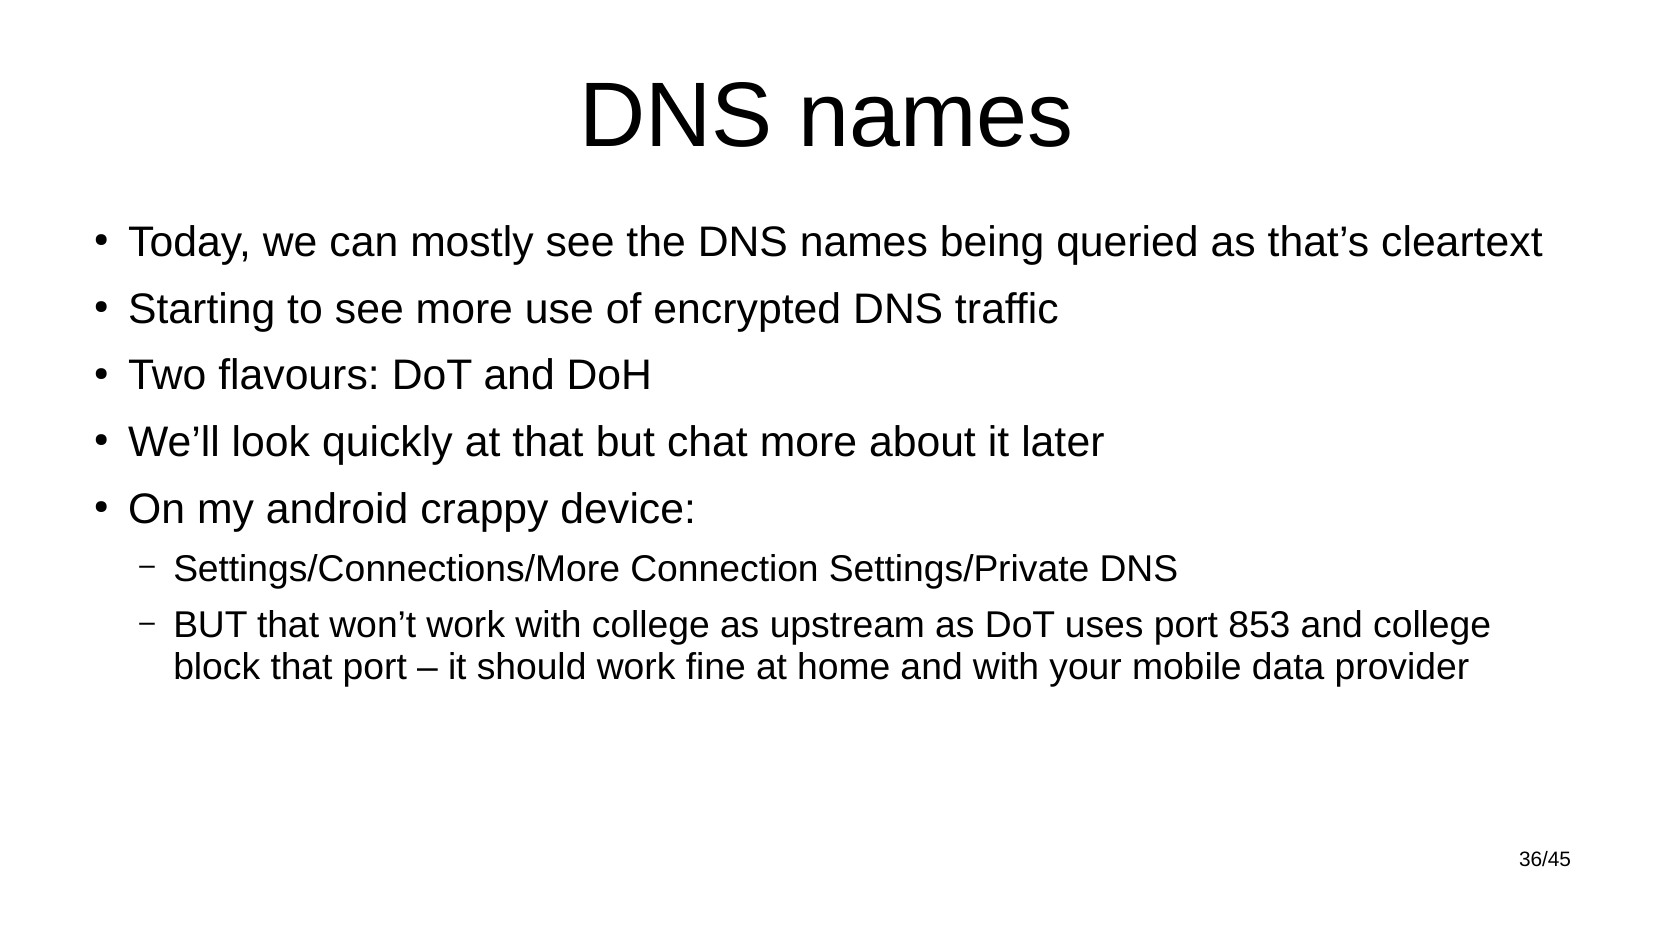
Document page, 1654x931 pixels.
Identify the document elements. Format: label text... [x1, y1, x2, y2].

title DNS names [82, 37, 1571, 193]
list Today, we can mostly see the DNS names being queried as that’s cleartext Starting to see more use of encrypted DNS traffic Two flavours: DoT and DoH We’ll look quickly at that but chat more about it later On my android crappy device: Settings/Connections/More Connection Settings/Private DNS BUT that won’t work with college as upstream as DoT uses port 853 and college block that port – it should work fine at home and with your mobile data provider [82, 217, 1571, 758]
